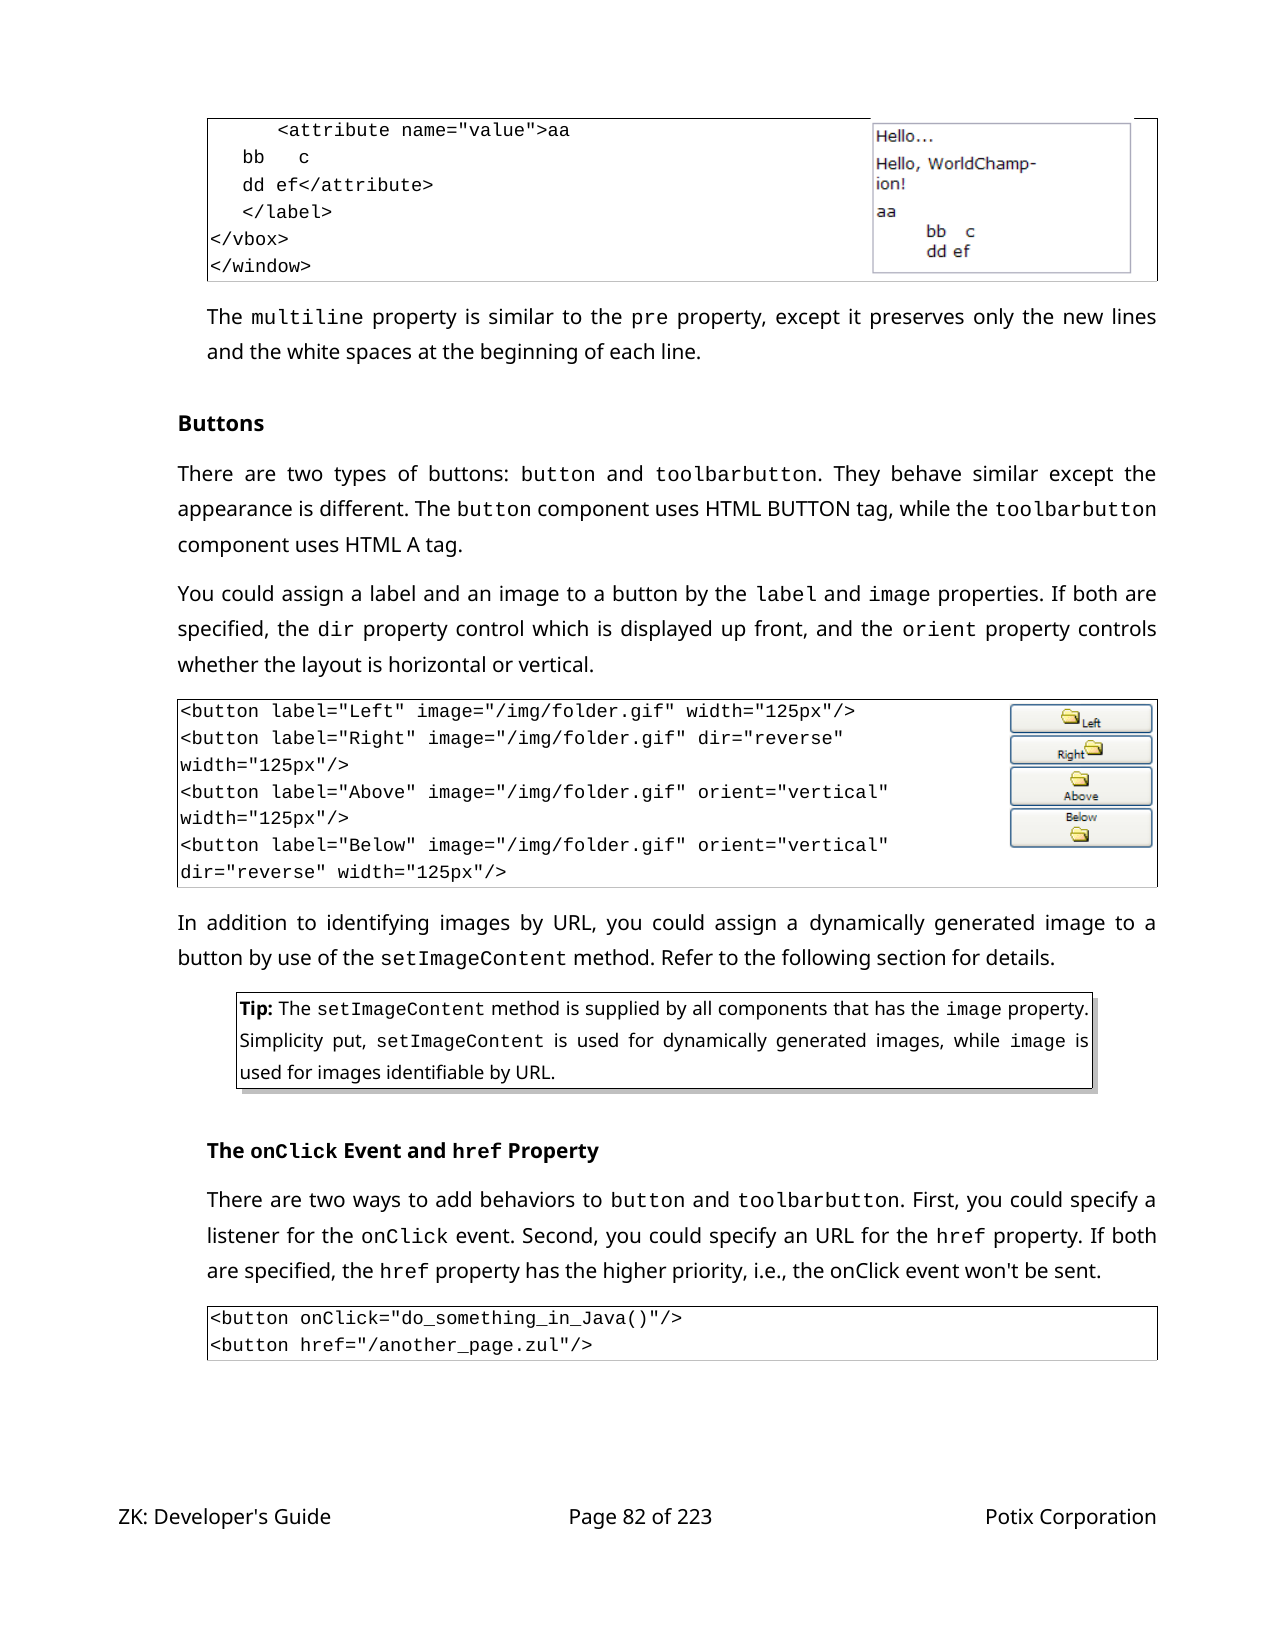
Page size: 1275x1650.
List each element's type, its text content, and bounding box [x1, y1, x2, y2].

text </window> [208, 254, 1157, 281]
text <button onClick="do_something_in_Java()"/> [208, 1307, 1157, 1330]
text </vbox> [208, 227, 870, 251]
text dd ef</attribute> [208, 172, 870, 197]
text <button label="Below" image="/img/folder.gif" orient="vertical" dir="reverse" width="125px"/> [178, 833, 1157, 887]
text <button label="Above" image="/img/folder.gif" orient="vertical" width="125px"/> [178, 779, 1008, 830]
text bb c [208, 145, 870, 169]
picture [870, 118, 1135, 276]
subtitle The onClick Event and href Property [207, 1136, 1157, 1165]
text <button label="Right" image="/img/folder.gif" dir="reverse" width="125px"/> [178, 726, 1008, 777]
text [1135, 227, 1157, 251]
text There are two types of buttons: button and toolbarbutton. They behave similar except the appearance is different. The button component uses HTML BUTTON tag, while the toolbarbutton component uses HTML A tag. [177, 459, 1157, 558]
text The multiline property is similar to the pre property, except it preserves only the new lines and the white spaces at the beginning of each line. [207, 302, 1157, 366]
text [1135, 145, 1157, 169]
text There are two ways to add behaviors to button and toolbarbutton. First, you could specify a listener for the onClick event. Second, you could specify an URL for the href property. If both are specified, the href property has the higher priority, i.e., the onClick event won't be sent. [207, 1186, 1157, 1285]
text Tip: The setImageContent method is supplied by all components that has the image property. Simplicity put, setImageContent is used for dynamically generated images, while image is used for images identifiable by URL. [237, 993, 1092, 1088]
text </label> [208, 200, 870, 224]
text <button href="/another_page.zul"/> [208, 1333, 1157, 1360]
text [1135, 172, 1157, 197]
subtitle Buttons [177, 408, 1157, 438]
text In addition to identifying images by URL, you could assign a dynamically generated image to a button by use of the setImageContent method. Refer to the following section for details. [177, 908, 1157, 972]
picture [1008, 702, 1156, 850]
text <attribute name="value">aa [208, 119, 870, 142]
text You could assign a label and an image to a button by the label and image properties. If both are specified, the dir property control which is displayed up front, and the orient property controls whether the layout is horizontal or vertical. [177, 579, 1157, 678]
text <button label="Left" image="/img/folder.gif" width="125px"/> [178, 700, 1157, 723]
text [1135, 200, 1157, 224]
